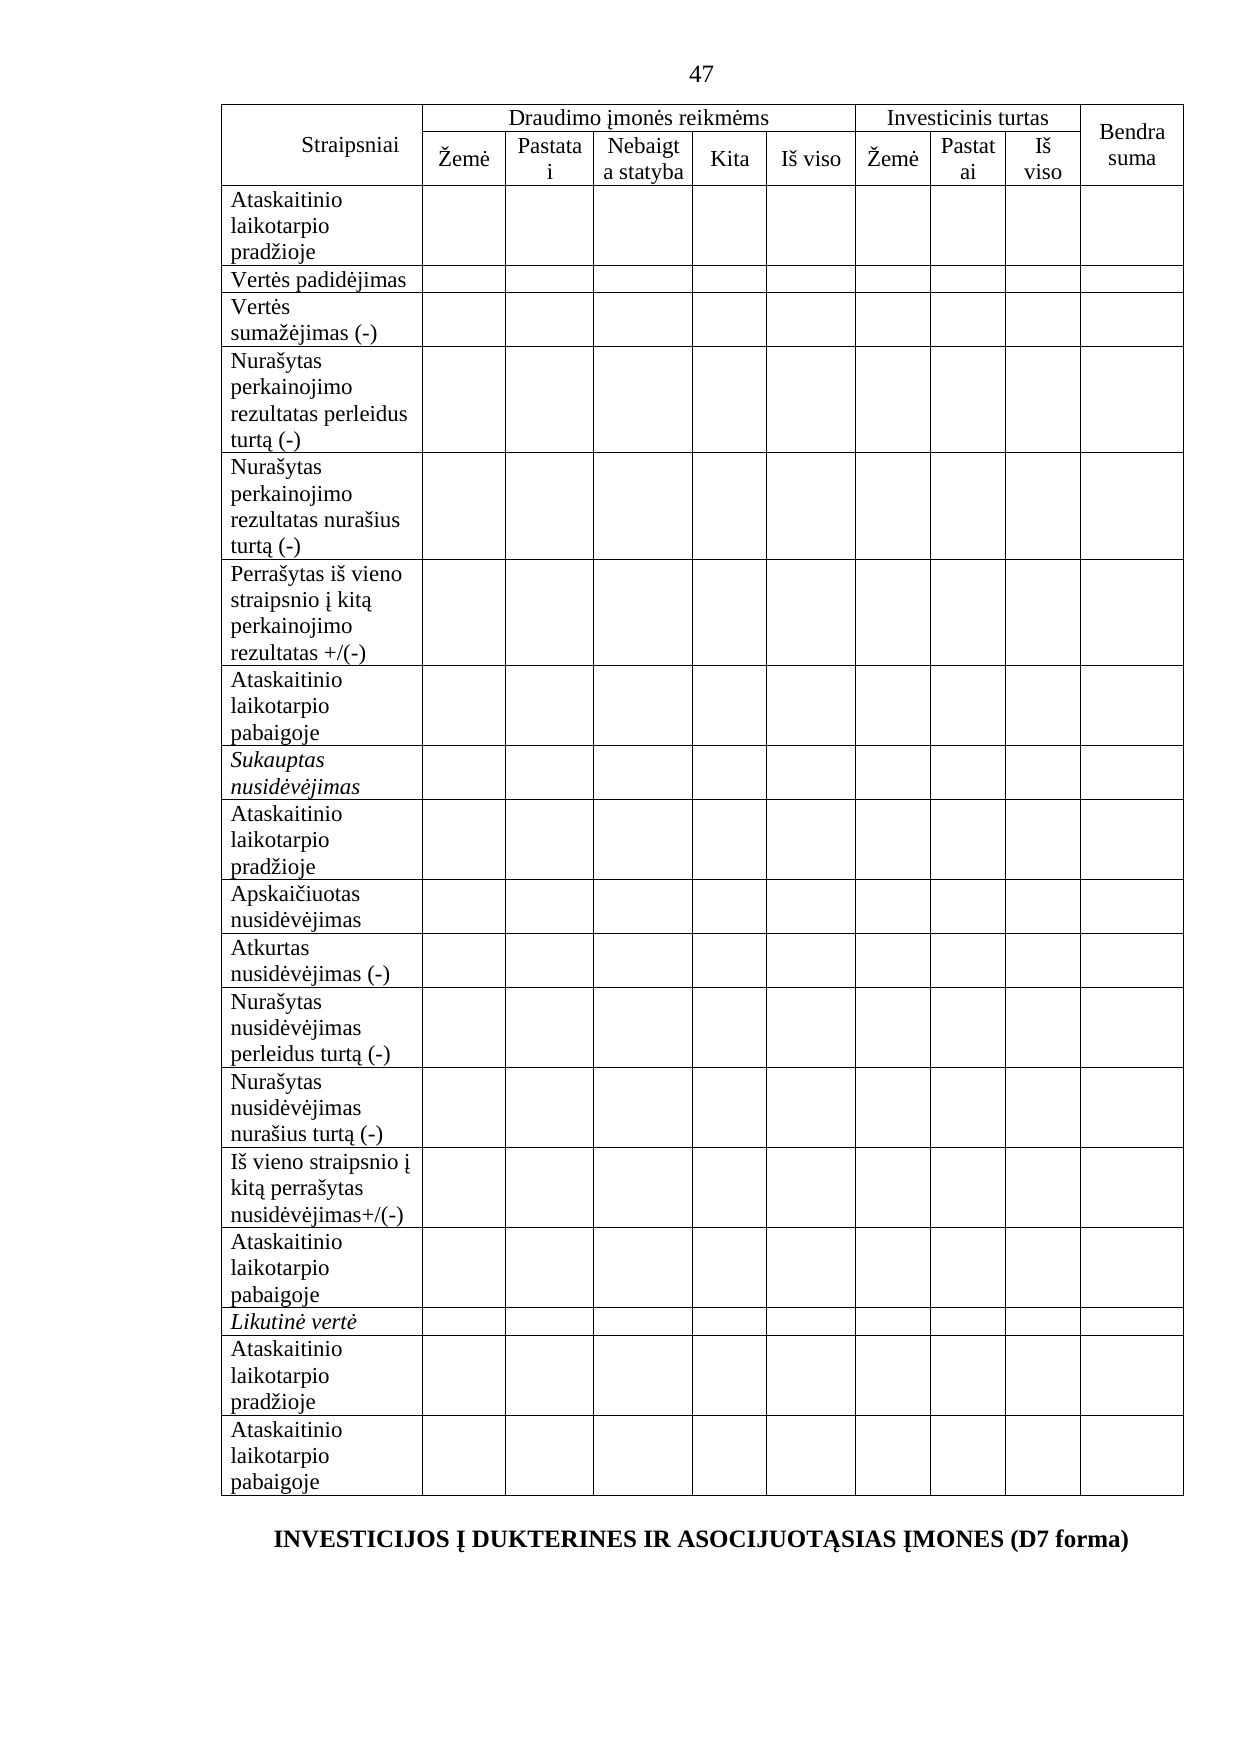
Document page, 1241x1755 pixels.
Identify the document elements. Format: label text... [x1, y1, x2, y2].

table_cell [767, 988, 855, 1067]
table_cell [1006, 1336, 1080, 1414]
table_cell Iš vieno straipsnio į kitą perrašytas nusidėvėjimas+/(-) [222, 1148, 422, 1227]
table_cell [1081, 266, 1183, 292]
table_cell [931, 1416, 1005, 1495]
text INVESTICIJOS Į DUKTERINES IR ASOCIJUOTĄSIAS ĮMONES (D7 forma) [222, 1524, 1181, 1553]
table_cell [1006, 934, 1080, 987]
table_cell [931, 800, 1005, 879]
table_cell [423, 1336, 505, 1414]
table_cell [1006, 1308, 1080, 1334]
table_cell Ataskaitinio laikotarpio pabaigoje [222, 666, 422, 745]
table_cell [594, 1228, 692, 1307]
table_cell [1081, 1308, 1183, 1334]
table_cell [1081, 1416, 1183, 1495]
table_cell Nurašytas perkainojimo rezultatas nurašius turtą (-) [222, 453, 422, 559]
table_cell [1006, 1148, 1080, 1227]
table_cell [693, 880, 766, 933]
table_cell [931, 880, 1005, 933]
table_cell [767, 1336, 855, 1414]
table_cell [856, 1228, 930, 1307]
table_cell [767, 1308, 855, 1334]
table_cell [423, 800, 505, 879]
table_cell [1081, 186, 1183, 265]
table_cell [1081, 1336, 1183, 1414]
table_cell Sukauptas nusidėvėjimas [222, 746, 422, 799]
table_cell [931, 934, 1005, 987]
table_cell [594, 1068, 692, 1147]
table_cell [856, 666, 930, 745]
table_cell [423, 453, 505, 559]
table_cell [931, 746, 1005, 799]
table_cell [767, 934, 855, 987]
table_cell [423, 988, 505, 1067]
table_cell [856, 746, 930, 799]
table_cell [767, 347, 855, 452]
table_cell [856, 560, 930, 665]
table_cell Ataskaitinio laikotarpio pradžioje [222, 1336, 422, 1414]
table_cell [423, 347, 505, 452]
table_cell [594, 1148, 692, 1227]
table_cell [423, 1228, 505, 1307]
table_cell Nurašytas perkainojimo rezultatas perleidus turtą (-) [222, 347, 422, 452]
table_cell [594, 666, 692, 745]
table_cell [423, 186, 505, 265]
table_cell Pastatai [931, 132, 1005, 184]
table_cell [594, 880, 692, 933]
table_cell [423, 746, 505, 799]
table_cell [931, 988, 1005, 1067]
table_cell [856, 293, 930, 346]
table_cell [856, 1416, 930, 1495]
table_cell [856, 1308, 930, 1334]
table_cell Ataskaitinio laikotarpio pabaigoje [222, 1416, 422, 1495]
table_cell [506, 1228, 593, 1307]
table_cell [693, 666, 766, 745]
table_header Bendra suma [1081, 105, 1183, 184]
table_cell [423, 880, 505, 933]
table_cell [1081, 293, 1183, 346]
table_cell [856, 1336, 930, 1414]
table_cell [856, 880, 930, 933]
table_cell [931, 347, 1005, 452]
table_cell [931, 266, 1005, 292]
table_cell [931, 666, 1005, 745]
table_cell [1081, 880, 1183, 933]
table_cell [931, 560, 1005, 665]
table_cell [693, 347, 766, 452]
table_cell [1006, 800, 1080, 879]
table_cell [506, 666, 593, 745]
table_cell [767, 186, 855, 265]
table_cell [423, 1308, 505, 1334]
table_cell [423, 1068, 505, 1147]
table_cell [856, 186, 930, 265]
table_cell [693, 266, 766, 292]
table_cell [423, 666, 505, 745]
table_cell [767, 560, 855, 665]
table_header Draudimo įmonės reikmėms [423, 105, 855, 131]
table_cell [767, 293, 855, 346]
table_cell [506, 453, 593, 559]
table_cell Iš viso [1006, 132, 1080, 184]
table_cell [594, 1336, 692, 1414]
table_cell [693, 1228, 766, 1307]
table_cell [767, 746, 855, 799]
table_cell [1081, 560, 1183, 665]
table_cell [931, 1228, 1005, 1307]
table_cell [506, 560, 593, 665]
table_cell [594, 266, 692, 292]
table_cell [693, 453, 766, 559]
table_cell [423, 934, 505, 987]
table_cell [594, 347, 692, 452]
table_cell [1006, 293, 1080, 346]
table_cell [931, 186, 1005, 265]
table_cell [856, 266, 930, 292]
table_cell [1006, 560, 1080, 665]
table_cell Ataskaitinio laikotarpio pradžioje [222, 186, 422, 265]
table_cell [931, 1336, 1005, 1414]
table_cell Iš viso [767, 132, 855, 184]
table_cell Nurašytas nusidėvėjimas nurašius turtą (-) [222, 1068, 422, 1147]
table_cell Apskaičiuotas nusidėvėjimas [222, 880, 422, 933]
table_cell [693, 1068, 766, 1147]
table_cell Nebaigta statyba [594, 132, 692, 184]
table_cell [506, 1416, 593, 1495]
table_cell [506, 800, 593, 879]
table_header Straipsniai [222, 105, 422, 184]
table_cell [856, 453, 930, 559]
table_cell [1081, 1228, 1183, 1307]
table_cell [506, 934, 593, 987]
table_cell [594, 186, 692, 265]
table_cell [506, 746, 593, 799]
table_cell Žemė [856, 132, 930, 184]
table_cell [1006, 1228, 1080, 1307]
table_cell Perrašytas iš vieno straipsnio į kitą perkainojimo rezultatas +/(-) [222, 560, 422, 665]
table_cell [1006, 1416, 1080, 1495]
table_cell [594, 293, 692, 346]
table_cell [767, 880, 855, 933]
table_cell [1006, 453, 1080, 559]
table_cell Žemė [423, 132, 505, 184]
table_cell [767, 453, 855, 559]
table_cell [594, 560, 692, 665]
table_cell [423, 293, 505, 346]
table_cell [1081, 453, 1183, 559]
table_cell [594, 453, 692, 559]
table_cell [1006, 266, 1080, 292]
table_cell [1006, 1068, 1080, 1147]
table_cell Atkurtas nusidėvėjimas (-) [222, 934, 422, 987]
table_cell [506, 1148, 593, 1227]
table_cell [1081, 934, 1183, 987]
table_cell [931, 1068, 1005, 1147]
table_cell [506, 266, 593, 292]
table_cell [1081, 988, 1183, 1067]
table_cell [693, 934, 766, 987]
table_cell Vertės sumažėjimas (-) [222, 293, 422, 346]
table_cell Kita [693, 132, 766, 184]
table_cell [767, 1228, 855, 1307]
table_cell [931, 293, 1005, 346]
table_cell [594, 934, 692, 987]
table_cell [594, 1416, 692, 1495]
table_cell [693, 186, 766, 265]
table_cell [931, 1148, 1005, 1227]
table_cell [506, 186, 593, 265]
table_cell [1081, 666, 1183, 745]
table_cell Vertės padidėjimas [222, 266, 422, 292]
table_cell Nurašytas nusidėvėjimas perleidus turtą (-) [222, 988, 422, 1067]
table_header Investicinis turtas [856, 105, 1080, 131]
table_cell [767, 800, 855, 879]
table_cell [693, 560, 766, 665]
table_cell [856, 1068, 930, 1147]
table_cell [693, 1308, 766, 1334]
table_cell [693, 746, 766, 799]
table_cell [506, 1336, 593, 1414]
table_cell Likutinė vertė [222, 1308, 422, 1334]
table_cell [423, 560, 505, 665]
table_cell [594, 1308, 692, 1334]
table_cell [1006, 347, 1080, 452]
table_cell [423, 1148, 505, 1227]
table_cell [767, 1416, 855, 1495]
table_cell Ataskaitinio laikotarpio pradžioje [222, 800, 422, 879]
table_cell Ataskaitinio laikotarpio pabaigoje [222, 1228, 422, 1307]
table_cell [1081, 746, 1183, 799]
table_cell [1006, 746, 1080, 799]
table_cell [594, 988, 692, 1067]
table_cell [594, 800, 692, 879]
table_cell [506, 347, 593, 452]
table_cell [856, 988, 930, 1067]
table_cell [1006, 880, 1080, 933]
table_cell [856, 800, 930, 879]
table_cell [693, 1336, 766, 1414]
table_cell [506, 293, 593, 346]
table_cell [693, 988, 766, 1067]
table_cell [693, 1416, 766, 1495]
table_cell [931, 1308, 1005, 1334]
table_cell [506, 988, 593, 1067]
table_cell [1081, 347, 1183, 452]
table_cell [767, 666, 855, 745]
table_cell [423, 1416, 505, 1495]
table_cell [1006, 988, 1080, 1067]
table_cell [1081, 800, 1183, 879]
table_cell [856, 347, 930, 452]
table_cell [506, 1308, 593, 1334]
table_cell [1006, 666, 1080, 745]
table_cell [931, 453, 1005, 559]
table_cell [506, 880, 593, 933]
table_cell [506, 1068, 593, 1147]
table_cell [1081, 1068, 1183, 1147]
table_cell [856, 1148, 930, 1227]
table_cell [856, 934, 930, 987]
table_cell [1081, 1148, 1183, 1227]
table_cell [693, 1148, 766, 1227]
table_cell [767, 1148, 855, 1227]
table_cell [1006, 186, 1080, 265]
table_cell [693, 293, 766, 346]
table_cell [693, 800, 766, 879]
table_cell Pastatai [506, 132, 593, 184]
table_cell [767, 266, 855, 292]
table_cell [767, 1068, 855, 1147]
table_cell [594, 746, 692, 799]
table_cell [423, 266, 505, 292]
